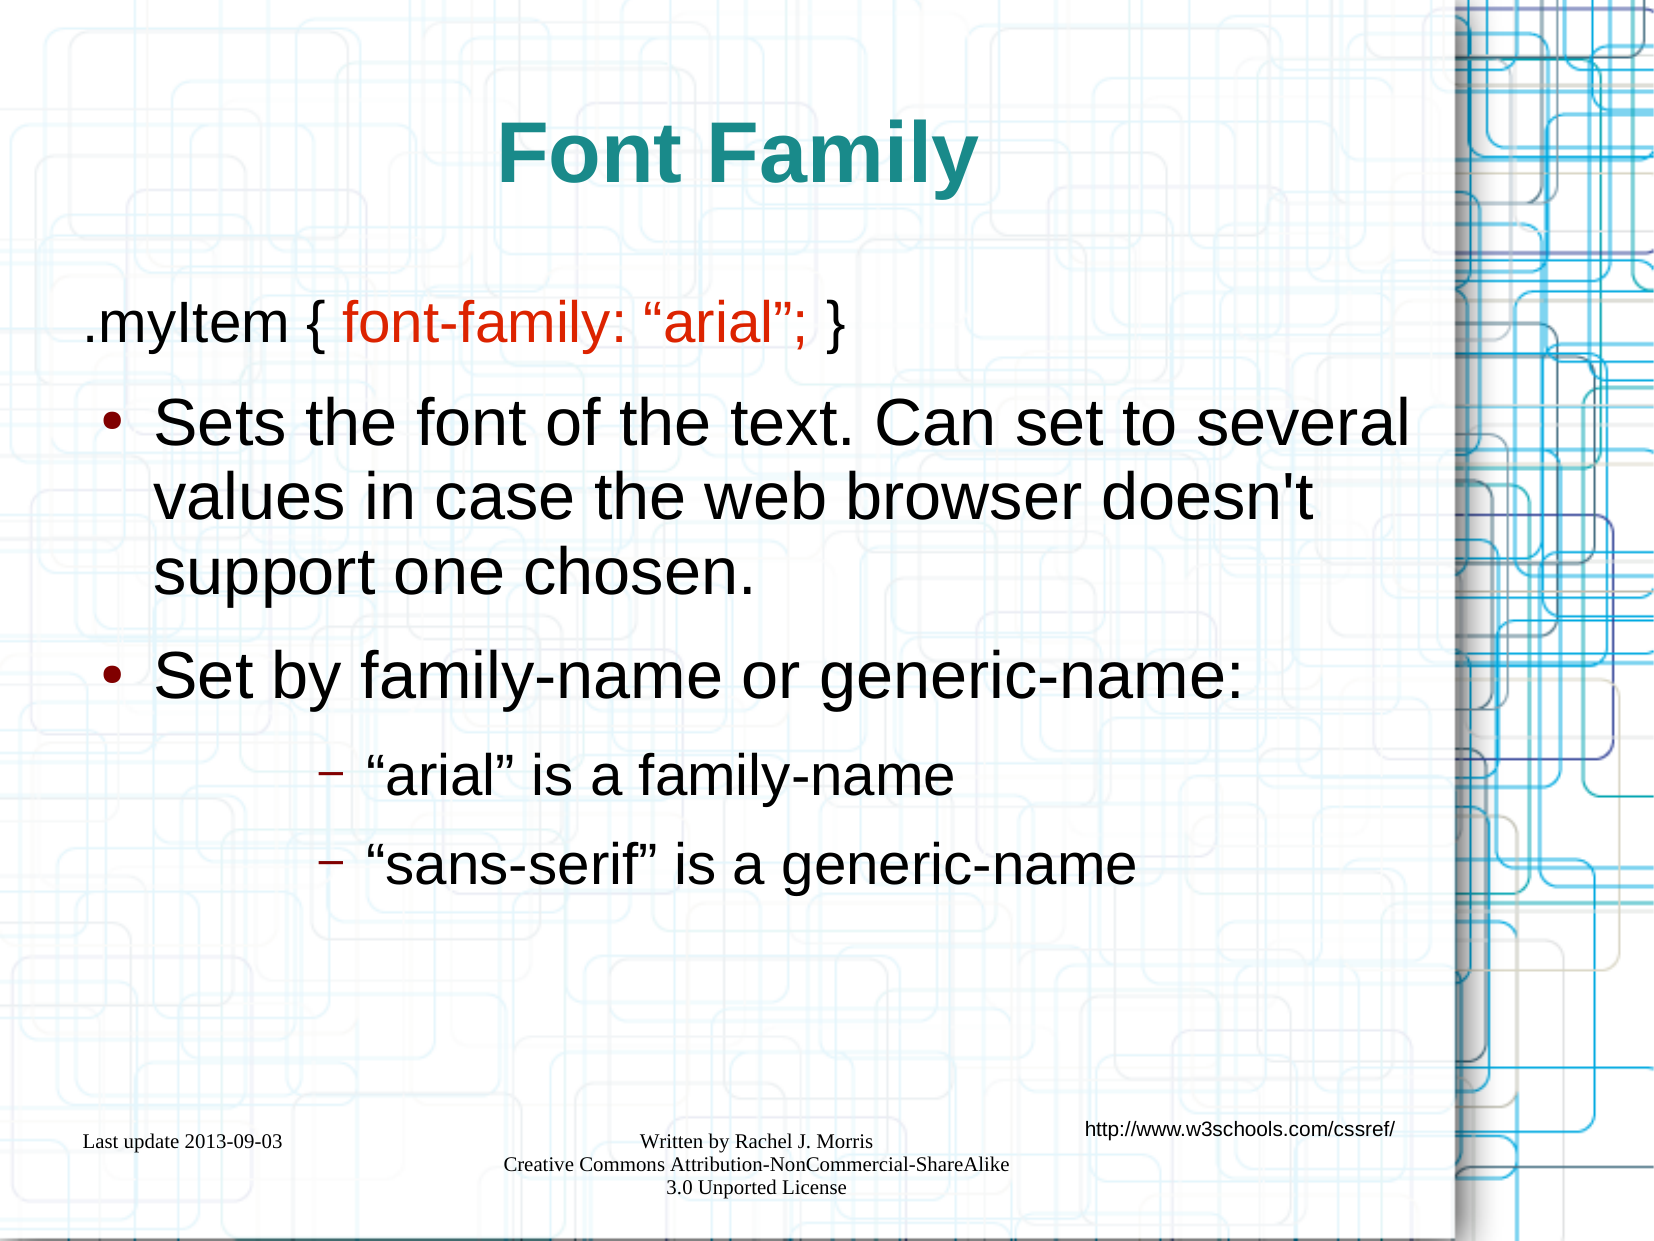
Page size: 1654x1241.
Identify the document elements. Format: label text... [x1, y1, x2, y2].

picture [0, 0, 1654, 1241]
list .myItem { font-family: “arial”; } Sets the font of the text. Can set to several values in case the web browser doesn't support one chosen. Set by family-name or generic-name: “arial” is a family-name “sans-serif” is a generic-name [82, 290, 1418, 1010]
text_box http://www.w3schools.com/cssref/ [1050, 1110, 1411, 1149]
title Font Family [59, 49, 1418, 257]
